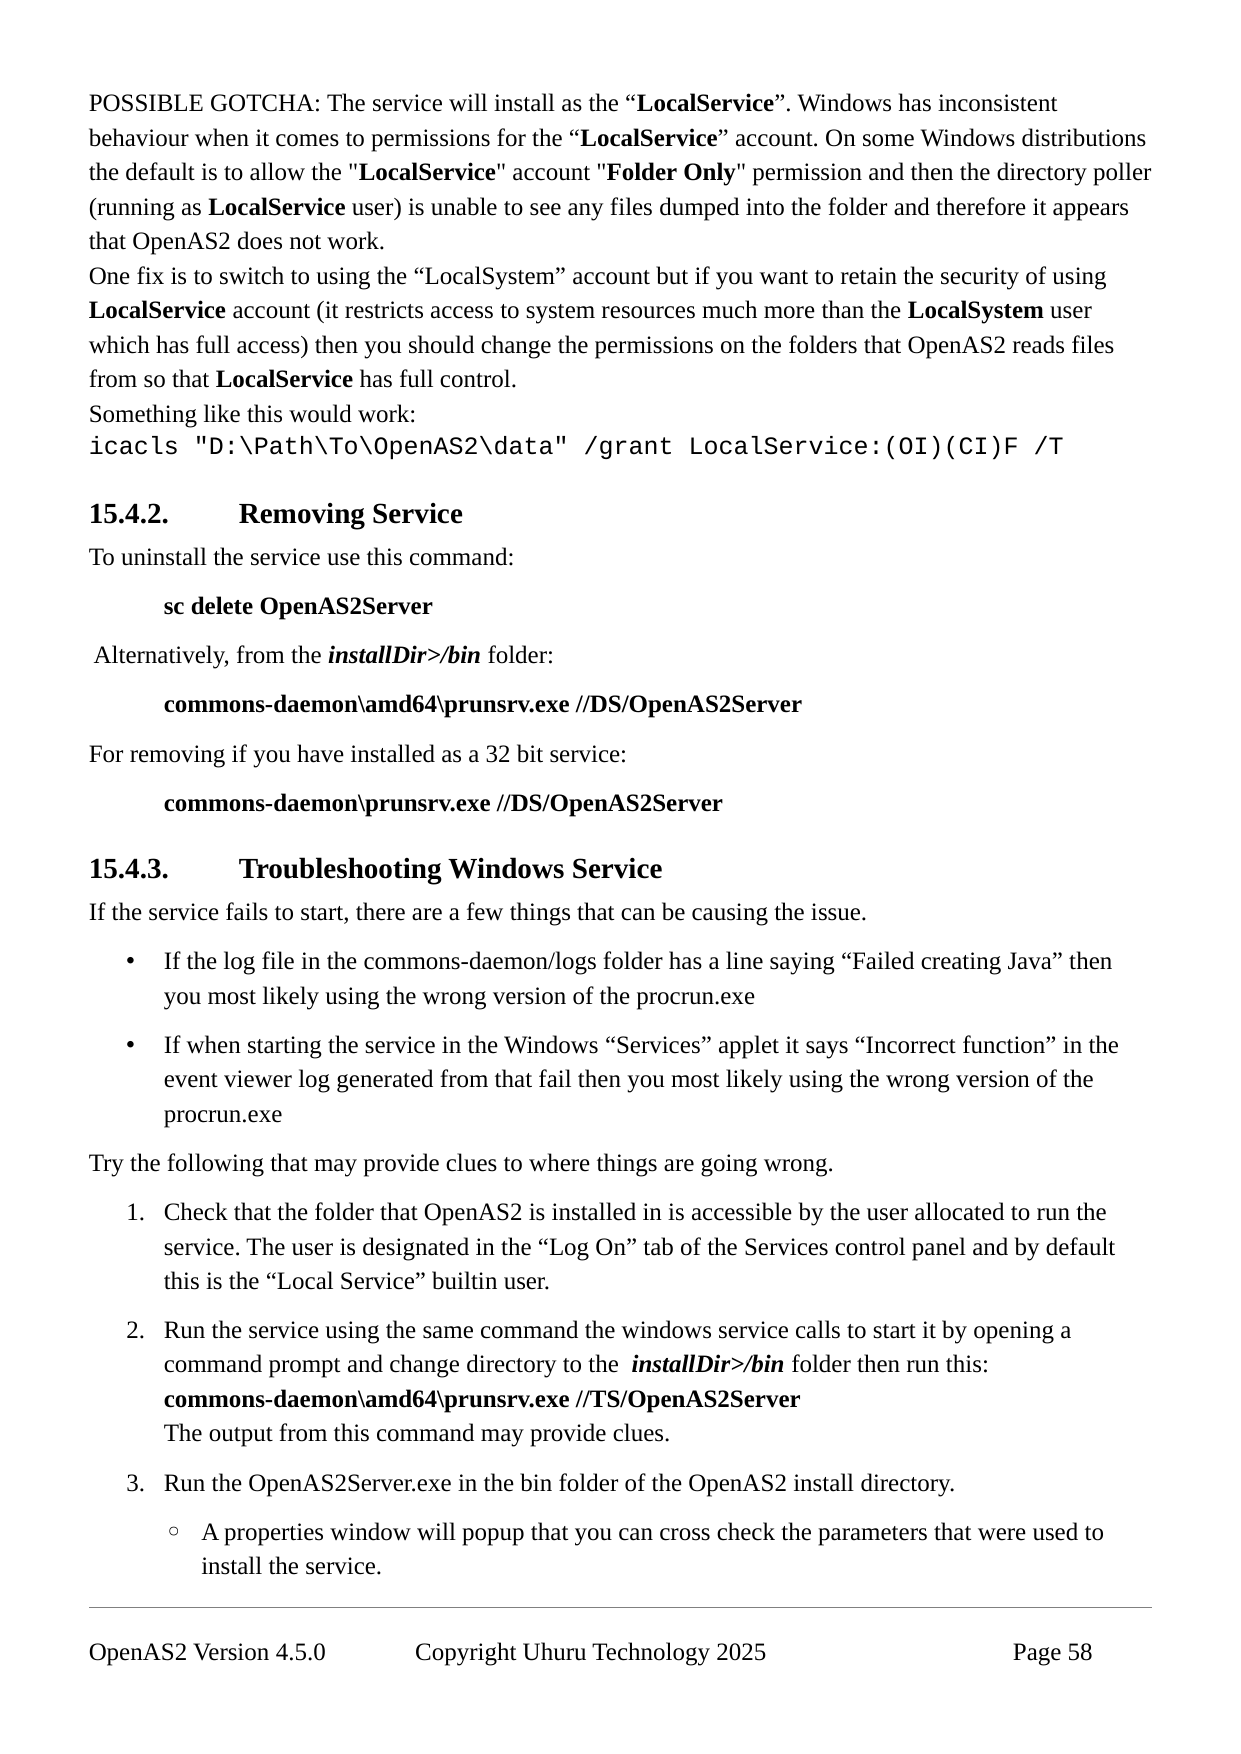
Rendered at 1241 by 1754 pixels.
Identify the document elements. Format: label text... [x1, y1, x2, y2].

text commons-daemon\prunsrv.exe //DS/OpenAS2Server [163, 788, 1152, 816]
subtitle Troubleshooting Windows Service [88, 851, 1152, 885]
text Try the following that may provide clues to where things are going wrong. [88, 1148, 1152, 1177]
list If the log file in the commons-daemon/logs folder has a line saying “Failed creating Java” then you most likely using the wrong version of the procrun.exe [126, 946, 1152, 1010]
text If the service fails to start, there are a few things that can be causing the issue. [88, 897, 1152, 926]
list A properties window will popup that you can cross check the parameters that were used to install the service. [163, 1517, 1152, 1580]
list Run the OpenAS2Server.exe in the bin folder of the OpenAS2 install directory. [126, 1468, 1152, 1496]
list Run the service using the same command the windows service calls to start it by opening a command prompt and change directory to the installDir>/bin folder then run this: commons-daemon\amd64\prunsrv.exe //TS/OpenAS2Server The output from this command may provide clues. [126, 1315, 1152, 1447]
text To uninstall the service use this command: [88, 542, 1152, 571]
list Check that the folder that OpenAS2 is installed in is accessible by the user allocated to run the service. The user is designated in the “Log On” tab of the Services control panel and by default this is the “Local Service” builtin user. [126, 1197, 1152, 1295]
subtitle Removing Service [88, 496, 1152, 530]
text Alternatively, from the installDir>/bin folder: [88, 641, 1152, 669]
text For removing if you have installed as a 32 bit service: [88, 739, 1152, 767]
list If when starting the service in the Windows “Services” applet it says “Incorrect function” in the event viewer log generated from that fail then you most likely using the wrong version of the procrun.exe [126, 1030, 1152, 1128]
text POSSIBLE GOTCHA: The service will install as the “LocalService”. Windows has inconsistent behaviour when it comes to permissions for the “LocalService” account. On some Windows distributions the default is to allow the "LocalService" account "Folder Only" permission and then the directory poller (running as LocalService user) is unable to see any files dumped into the folder and therefore it appears that OpenAS2 does not work. One fix is to switch to using the “LocalSystem” account but if you want to retain the security of using LocalService account (it restricts access to system resources much more than the LocalSystem user which has full access) then you should change the permissions on the folders that OpenAS2 reads files from so that LocalService has full control. Something like this would work: icacls "D:\Path\To\OpenAS2\data" /grant LocalService:(OI)(CI)F /T [88, 88, 1152, 462]
text sc delete OpenAS2Server [163, 591, 1152, 620]
text commons-daemon\amd64\prunsrv.exe //DS/OpenAS2Server [163, 689, 1152, 718]
